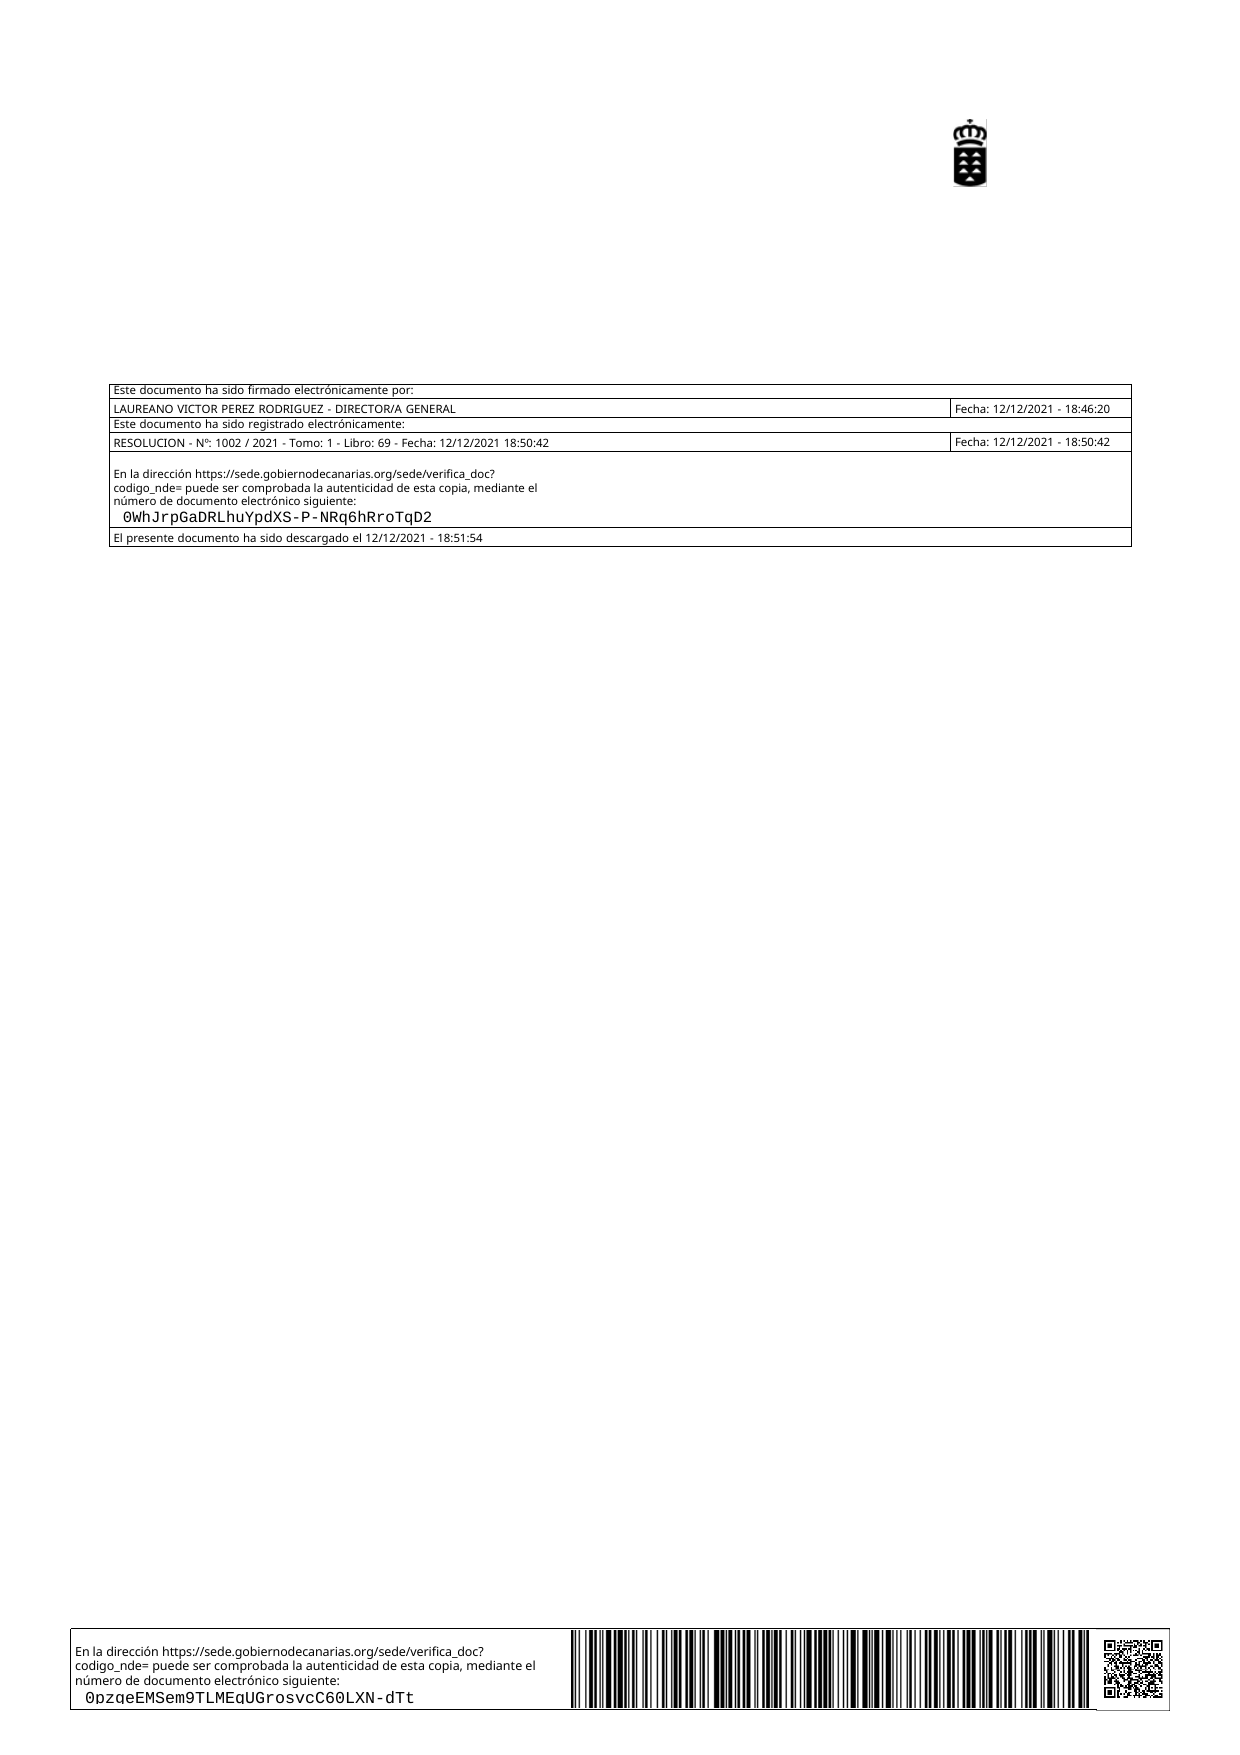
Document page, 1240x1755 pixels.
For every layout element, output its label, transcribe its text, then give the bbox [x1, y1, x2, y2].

table_cell RESOLUCION - Nº: 1002 / 2021 - Tomo: 1 - Libro: 69 - Fecha: 12/12/2021 18:50:42 [110, 433, 950, 451]
table_cell Este documento ha sido registrado electrónicamente: [110, 418, 1131, 432]
table_header [951, 385, 1131, 398]
table_cell LAUREANO VICTOR PEREZ RODRIGUEZ - DIRECTOR/A GENERAL [110, 399, 950, 417]
table_cell Fecha: 12/12/2021 - 18:50:42 [951, 433, 1131, 451]
table_cell El presente documento ha sido descargado el 12/12/2021 - 18:51:54 [110, 528, 1131, 546]
table_cell En la dirección https://sede.gobiernodecanarias.org/sede/verifica_doc?codigo_nde= puede ser comprobada la autenticidad de esta copia, mediante el número de documento electrónico siguiente: 0WhJrpGaDRLhuYpdXS-P-NRq6hRroTqD2 [110, 452, 1131, 527]
table_cell Fecha: 12/12/2021 - 18:46:20 [951, 399, 1131, 417]
table_header Este documento ha sido firmado electrónicamente por: [110, 385, 951, 398]
